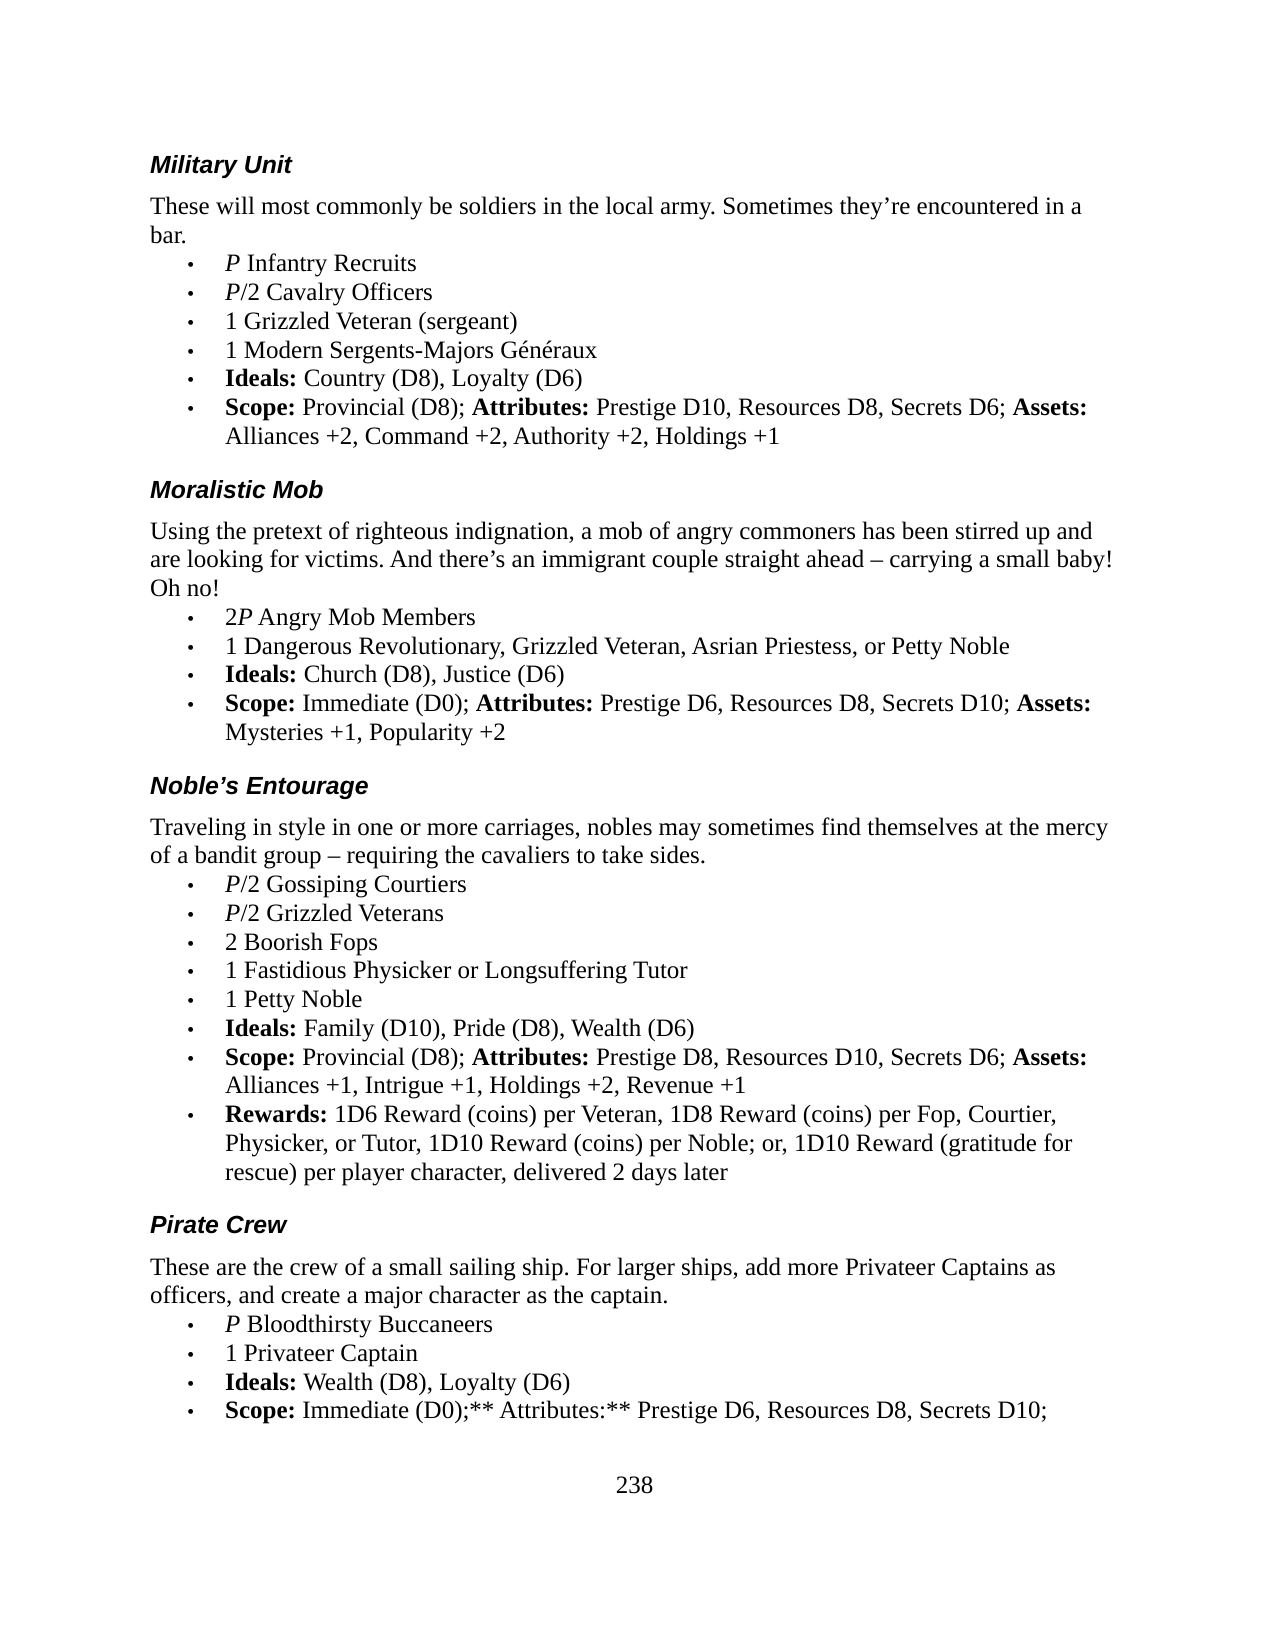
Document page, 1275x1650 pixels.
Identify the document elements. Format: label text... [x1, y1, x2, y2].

list Scope: Provincial (D8); Attributes: Prestige D8, Resources D10, Secrets D6; Assets: Alliances +1, Intrigue +1, Holdings +2, Revenue +1 [187, 1042, 1125, 1099]
list Ideals: Country (D8), Loyalty (D6) [187, 363, 1125, 392]
list P/2 Cavalry Officers [187, 277, 1125, 306]
list Ideals: Church (D8), Justice (D6) [187, 659, 1125, 688]
text Traveling in style in one or more carriages, nobles may sometimes find themselves at the mercy of a bandit group – requiring the cavaliers to take sides. [150, 812, 1125, 869]
list P Bloodthirsty Buccaneers [187, 1309, 1125, 1338]
subtitle Moralistic Mob [150, 475, 1125, 503]
list 2P Angry Mob Members [187, 602, 1125, 631]
list 1 Fastidious Physicker or Longsuffering Tutor [187, 956, 1125, 984]
subtitle Military Unit [150, 150, 1125, 178]
list 1 Petty Noble [187, 984, 1125, 1013]
list 1 Modern Sergents-Majors Généraux [187, 335, 1125, 363]
text These are the crew of a small sailing ship. For larger ships, add more Privateer Captains as officers, and create a major character as the captain. [150, 1252, 1125, 1309]
list 2 Boorish Fops [187, 927, 1125, 956]
list 1 Dangerous Revolutionary, Grizzled Veteran, Asrian Priestess, or Petty Noble [187, 631, 1125, 659]
list P/2 Gossiping Courtiers [187, 869, 1125, 898]
text These will most commonly be soldiers in the local army. Sometimes they’re encountered in a bar. [150, 191, 1125, 248]
list P/2 Grizzled Veterans [187, 898, 1125, 927]
list Scope: Immediate (D0); Attributes: Prestige D6, Resources D8, Secrets D10; Assets: Mysteries +1, Popularity +2 [187, 688, 1125, 746]
text Using the pretext of righteous indignation, a mob of angry commoners has been stirred up and are looking for victims. And there’s an immigrant couple straight ahead – carrying a small baby! Oh no! [150, 516, 1125, 602]
list 1 Privateer Captain [187, 1338, 1125, 1367]
list Ideals: Family (D10), Pride (D8), Wealth (D6) [187, 1013, 1125, 1042]
list 1 Grizzled Veteran (sergeant) [187, 306, 1125, 335]
list Scope: Provincial (D8); Attributes: Prestige D10, Resources D8, Secrets D6; Assets: Alliances +2, Command +2, Authority +2, Holdings +1 [187, 392, 1125, 450]
subtitle Pirate Crew [150, 1211, 1125, 1239]
list P Infantry Recruits [187, 248, 1125, 277]
list Scope: Immediate (D0);** Attributes:** Prestige D6, Resources D8, Secrets D10; [187, 1395, 1125, 1424]
list Ideals: Wealth (D8), Loyalty (D6) [187, 1367, 1125, 1395]
subtitle Noble’s Entourage [150, 771, 1125, 799]
list Rewards: 1D6 Reward (coins) per Veteran, 1D8 Reward (coins) per Fop, Courtier, Physicker, or Tutor, 1D10 Reward (coins) per Noble; or, 1D10 Reward (gratitude for rescue) per player character, delivered 2 days later [187, 1099, 1125, 1186]
